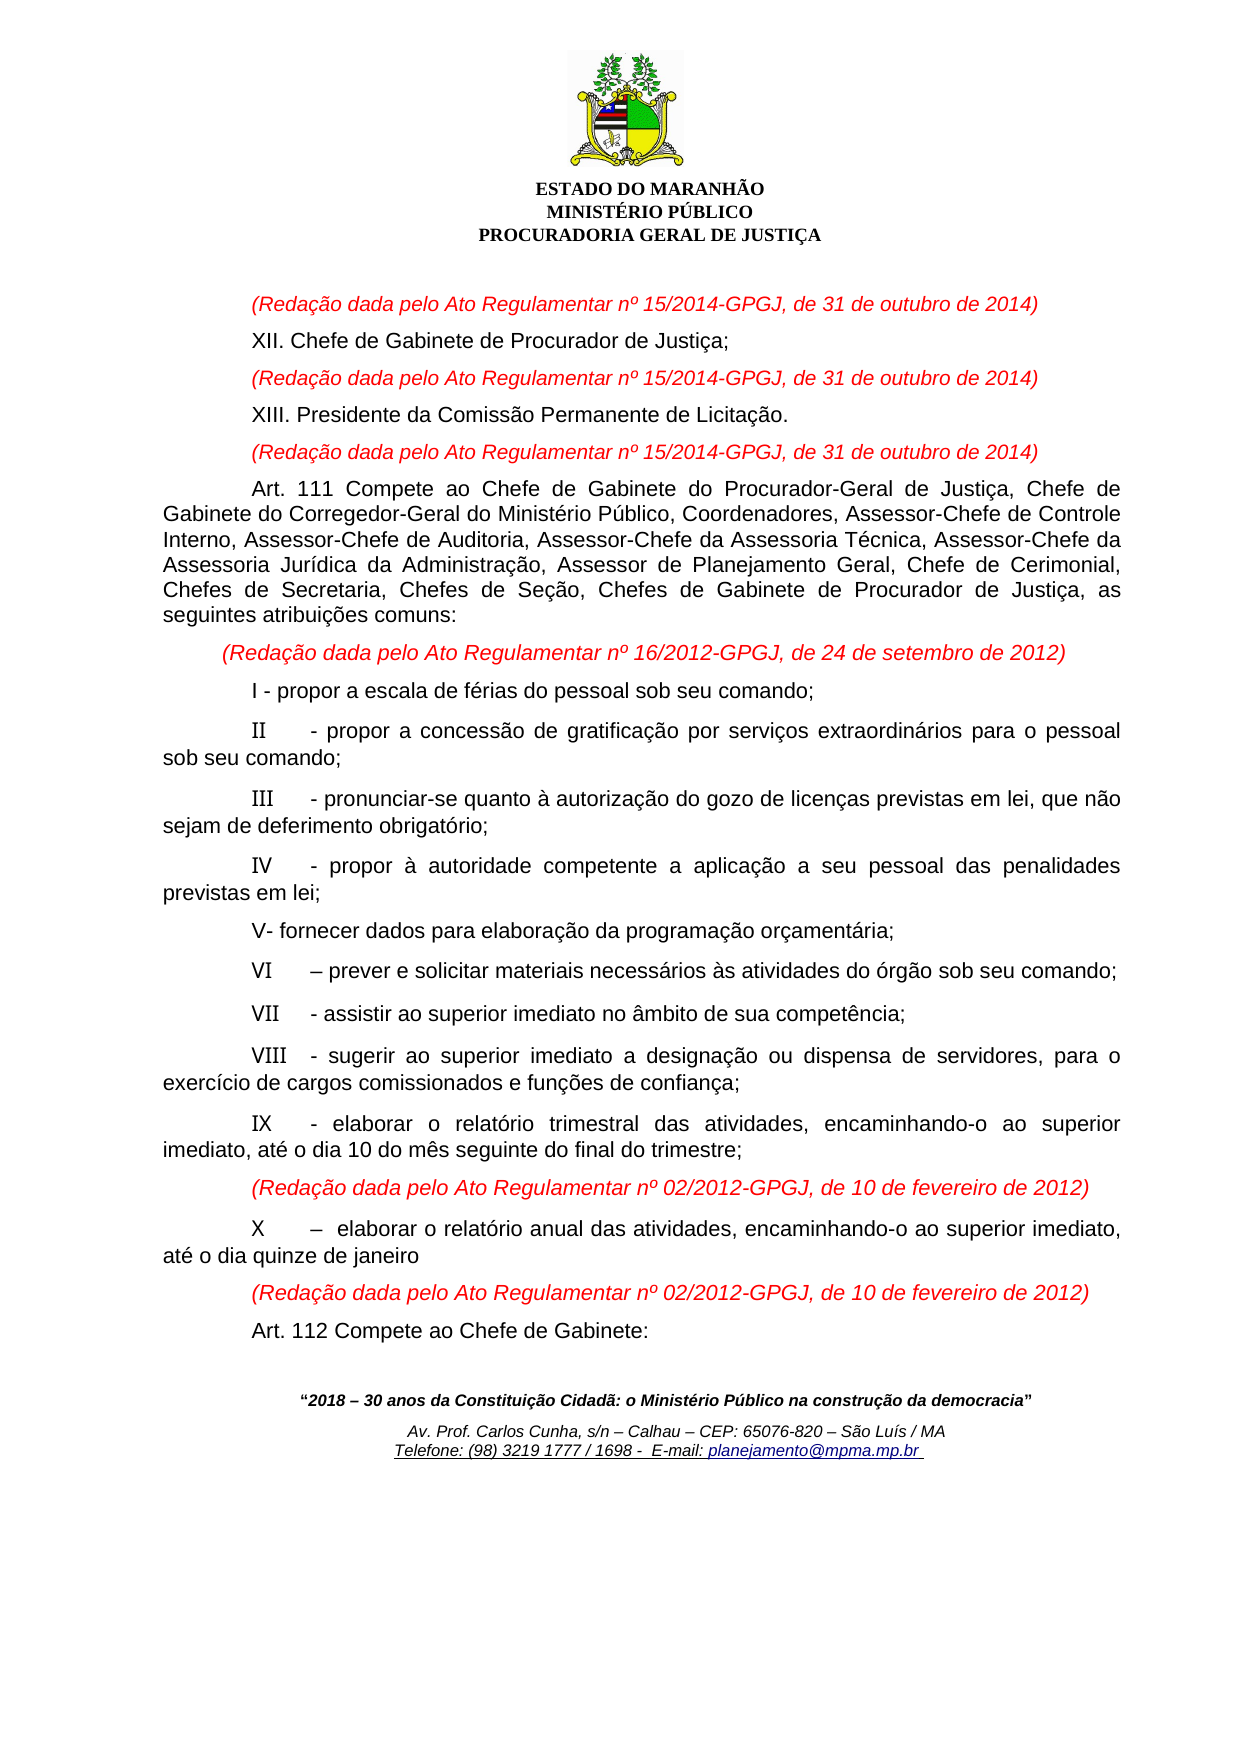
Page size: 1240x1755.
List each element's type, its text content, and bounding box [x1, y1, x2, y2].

list - pronunciar-se quanto à autorização do gozo de licenças previstas em lei, que não sejam de deferimento obrigatório; [163, 783, 1122, 838]
list – elaborar o relatório anual das atividades, encaminhando-o ao superior imediato, até o dia quinze de janeiro [163, 1213, 1122, 1268]
list - elaborar o relatório trimestral das atividades, encaminhando-o ao superior imediato, até o dia 10 do mês seguinte do final do trimestre; [163, 1108, 1122, 1163]
text (Redação dada pelo Ato Regulamentar nº 15/2014-GPGJ, de 31 de outubro de 2014) [163, 366, 1121, 389]
list - assistir ao superior imediato no âmbito de sua competência; [163, 998, 1122, 1028]
list - propor a concessão de gratificação por serviços extraordinários para o pessoal sob seu comando; [163, 715, 1122, 770]
text V- fornecer dados para elaboração da programação orçamentária; [163, 918, 1122, 943]
text (Redação dada pelo Ato Regulamentar nº 02/2012-GPGJ, de 10 de fevereiro de 2012) [163, 1280, 1093, 1306]
text XII. Chefe de Gabinete de Procurador de Justiça; [163, 328, 1121, 353]
list - sugerir ao superior imediato a designação ou dispensa de servidores, para o exercício de cargos comissionados e funções de confiança; [163, 1040, 1122, 1095]
text (Redação dada pelo Ato Regulamentar nº 16/2012-GPGJ, de 24 de setembro de 2012) [163, 640, 1093, 665]
text XIII. Presidente da Comissão Permanente de Licitação. [163, 402, 1121, 427]
text Art. 112 Compete ao Chefe de Gabinete: [163, 1318, 1093, 1343]
text I - propor a escala de férias do pessoal sob seu comando; [163, 678, 1093, 703]
text Art. 111 Compete ao Chefe de Gabinete do Procurador-Geral de Justiça, Chefe de Gabinete do Corregedor-Geral do Ministério Público, Coordenadores, Assessor-Chefe de Controle Interno, Assessor-Chefe de Auditoria, Assessor-Chefe da Assessoria Técnica, Assessor-Chefe da Assessoria Jurídica da Administração, Assessor de Planejamento Geral, Chefe de Cerimonial, Chefes de Secretaria, Chefes de Seção, Chefes de Gabinete de Procurador de Justiça, as seguintes atribuições comuns: [163, 476, 1122, 627]
list - propor à autoridade competente a aplicação a seu pessoal das penalidades previstas em lei; [163, 850, 1122, 905]
text (Redação dada pelo Ato Regulamentar nº 02/2012-GPGJ, de 10 de fevereiro de 2012) [163, 1175, 1093, 1200]
text (Redação dada pelo Ato Regulamentar nº 15/2014-GPGJ, de 31 de outubro de 2014) [163, 291, 1121, 315]
list – prever e solicitar materiais necessários às atividades do órgão sob seu comando; [163, 956, 1122, 985]
text (Redação dada pelo Ato Regulamentar nº 15/2014-GPGJ, de 31 de outubro de 2014) [163, 440, 1121, 464]
